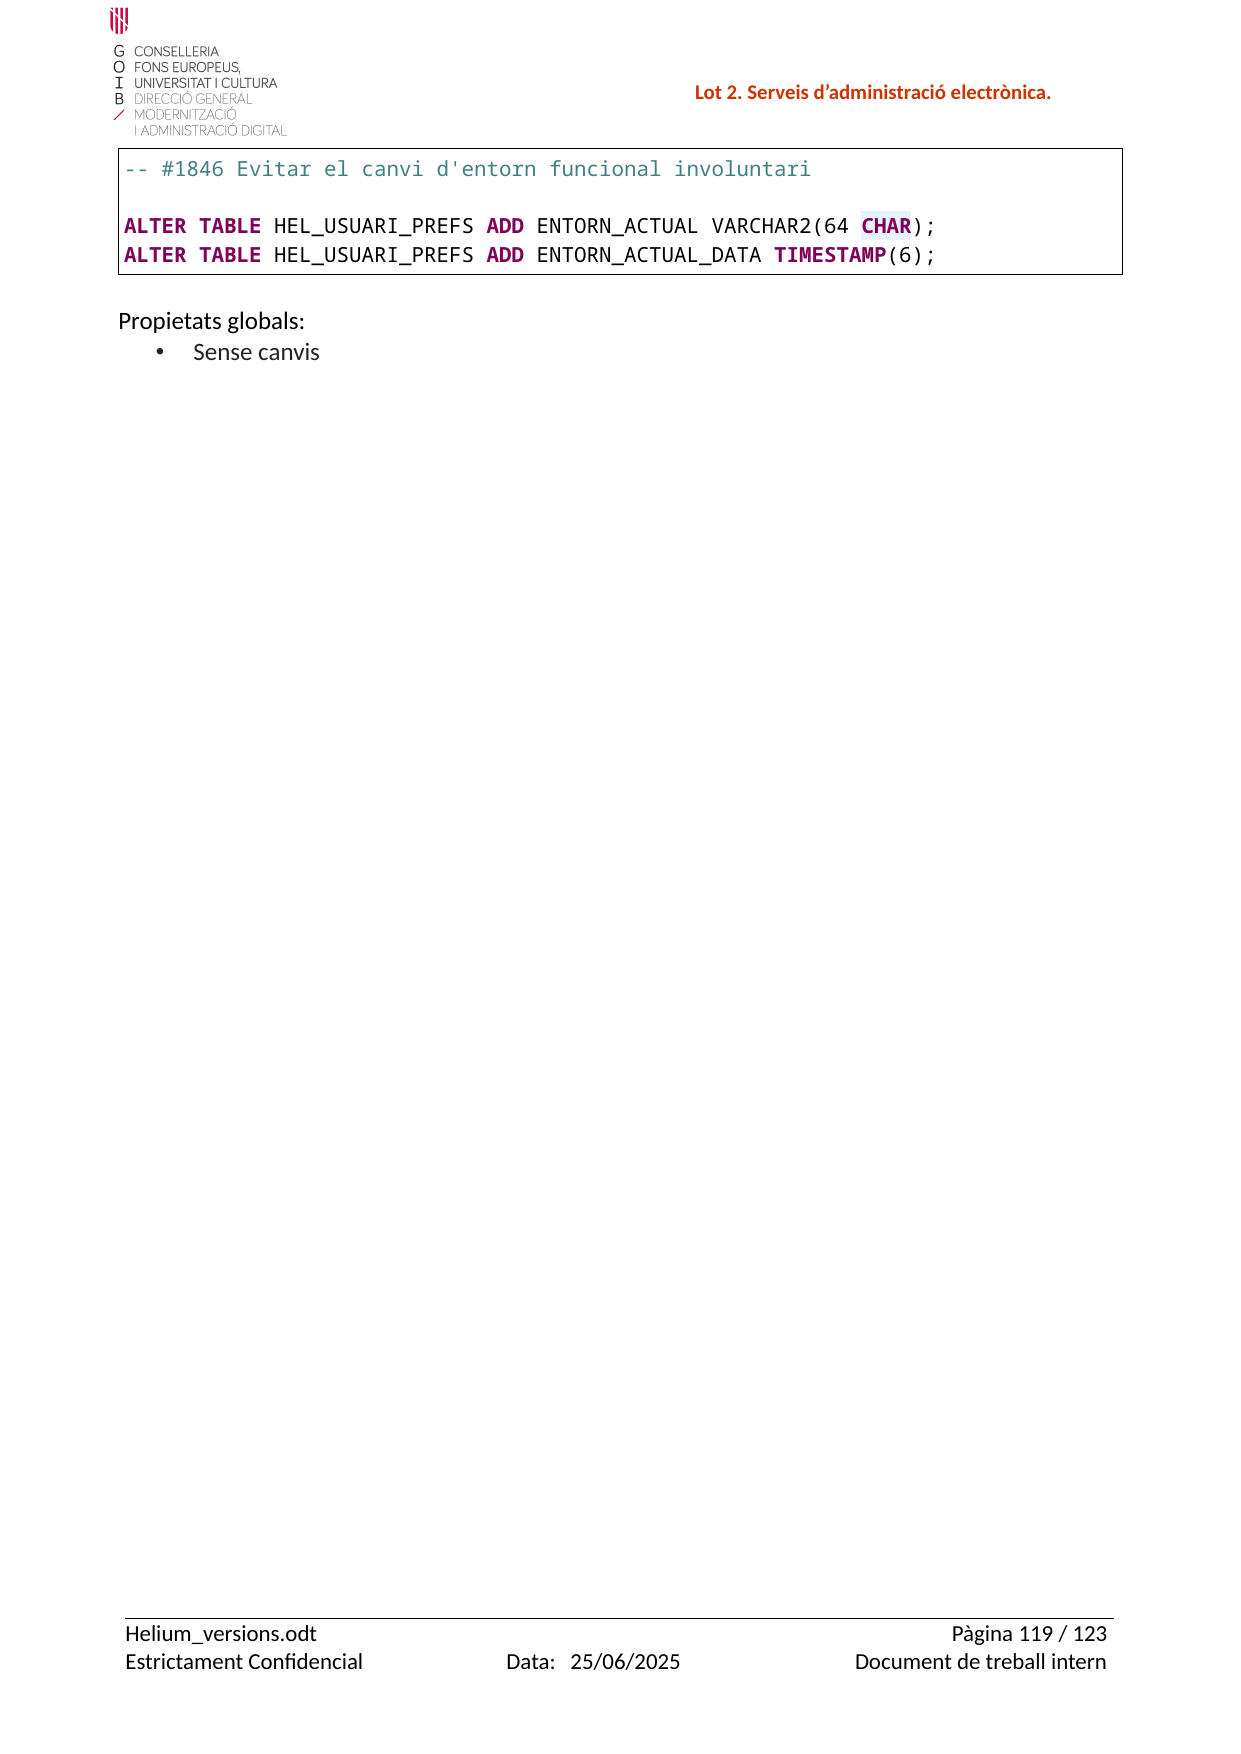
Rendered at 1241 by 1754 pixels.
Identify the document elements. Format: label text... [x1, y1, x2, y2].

list Sense canvis [156, 336, 1122, 367]
picture [100, 0, 297, 144]
table_header -- #1846 Evitar el canvi d'entorn funcional involuntari ALTER TABLE HEL_USUARI_PREFS ADD ENTORN_ACTUAL VARCHAR2(64 CHAR); ALTER TABLE HEL_USUARI_PREFS ADD ENTORN_ACTUAL_DATA TIMESTAMP(6); [119, 149, 1122, 274]
text Propietats globals: [118, 306, 1122, 336]
